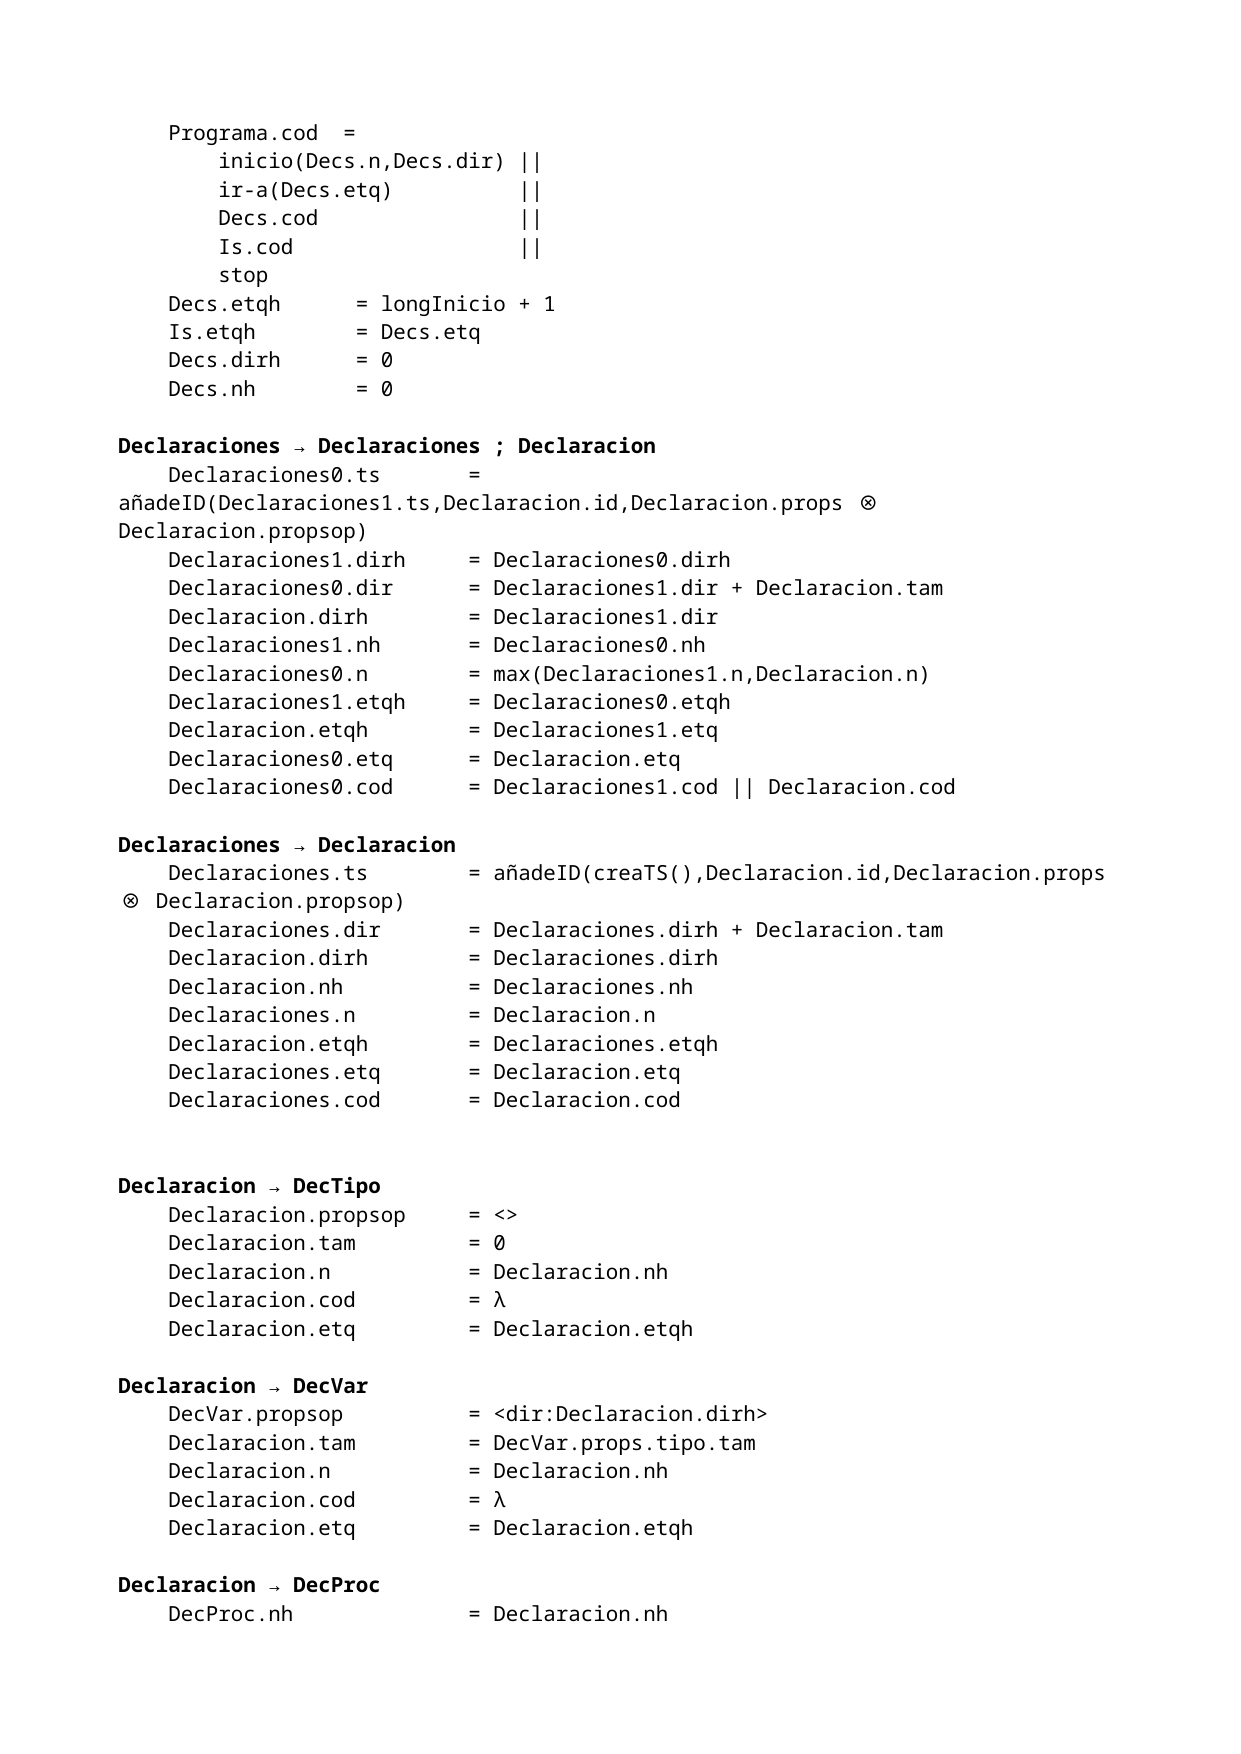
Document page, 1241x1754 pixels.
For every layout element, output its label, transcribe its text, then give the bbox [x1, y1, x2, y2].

text Declaracion.cod = λ [118, 1485, 1122, 1513]
text Decs.etqh = longInicio + 1 [118, 289, 1122, 317]
text Decs.nh = 0 [118, 374, 1122, 402]
text Programa.cod = [118, 118, 1122, 147]
text Decs.dirh = 0 [118, 346, 1122, 374]
text Declaracion.dirh = Declaraciones.dirh [118, 943, 1122, 972]
text Is.etqh = Decs.etq [118, 317, 1122, 346]
text Declaraciones.etq = Declaracion.etq [118, 1057, 1122, 1086]
text Declaraciones.cod = Declaracion.cod [118, 1086, 1122, 1114]
text Declaracion.cod = λ [118, 1285, 1122, 1314]
text Declaraciones.ts = añadeID(creaTS(),Declaracion.id,Declaracion.props ⊗ Declaracion.propsop) [118, 858, 1122, 915]
text ir-a(Decs.etq) || [118, 175, 1122, 203]
text Declaracion.tam = DecVar.props.tipo.tam [118, 1428, 1122, 1456]
text Declaracion.etqh = Declaraciones.etqh [118, 1029, 1122, 1057]
text Is.cod || [118, 232, 1122, 260]
text Declaraciones0.n = max(Declaraciones1.n,Declaracion.n) [118, 659, 1122, 687]
text Declaracion → DecVar [118, 1371, 1122, 1399]
text Declaraciones → Declaracion [118, 830, 1122, 858]
text inicio(Decs.n,Decs.dir) || [118, 147, 1122, 175]
text Declaracion.etqh = Declaraciones1.etq [118, 716, 1122, 744]
text Declaracion.etq = Declaracion.etqh [118, 1314, 1122, 1342]
text Declaracion.n = Declaracion.nh [118, 1456, 1122, 1485]
text Decs.cod || [118, 203, 1122, 232]
text DecVar.propsop = <dir:Declaracion.dirh> [118, 1399, 1122, 1428]
text Declaraciones0.ts = añadeID(Declaraciones1.ts,Declaracion.id,Declaracion.props ⊗ Declaracion.propsop) [118, 460, 1122, 545]
text Declaraciones0.cod = Declaraciones1.cod || Declaracion.cod [118, 772, 1122, 801]
text Declaracion.n = Declaracion.nh [118, 1257, 1122, 1285]
text Declaracion.tam = 0 [118, 1228, 1122, 1257]
text Declaracion.dirh = Declaraciones1.dir [118, 602, 1122, 630]
text Declaraciones.n = Declaracion.n [118, 1000, 1122, 1029]
text Declaracion → DecProc [118, 1570, 1122, 1599]
text stop [118, 260, 1122, 289]
text Declaraciones1.nh = Declaraciones0.nh [118, 630, 1122, 659]
text Declaraciones1.etqh = Declaraciones0.etqh [118, 687, 1122, 716]
text Declaraciones → Declaraciones ; Declaracion [118, 431, 1122, 460]
text Declaraciones.dir = Declaraciones.dirh + Declaracion.tam [118, 915, 1122, 943]
text Declaraciones0.dir = Declaraciones1.dir + Declaracion.tam [118, 573, 1122, 602]
text Declaracion.nh = Declaraciones.nh [118, 972, 1122, 1000]
text DecProc.nh = Declaracion.nh [118, 1599, 1122, 1627]
text Declaracion → DecTipo [118, 1172, 1122, 1200]
text Declaracion.etq = Declaracion.etqh [118, 1513, 1122, 1542]
text Declaraciones0.etq = Declaracion.etq [118, 744, 1122, 772]
text Declaracion.propsop = <> [118, 1200, 1122, 1228]
text Declaraciones1.dirh = Declaraciones0.dirh [118, 545, 1122, 573]
